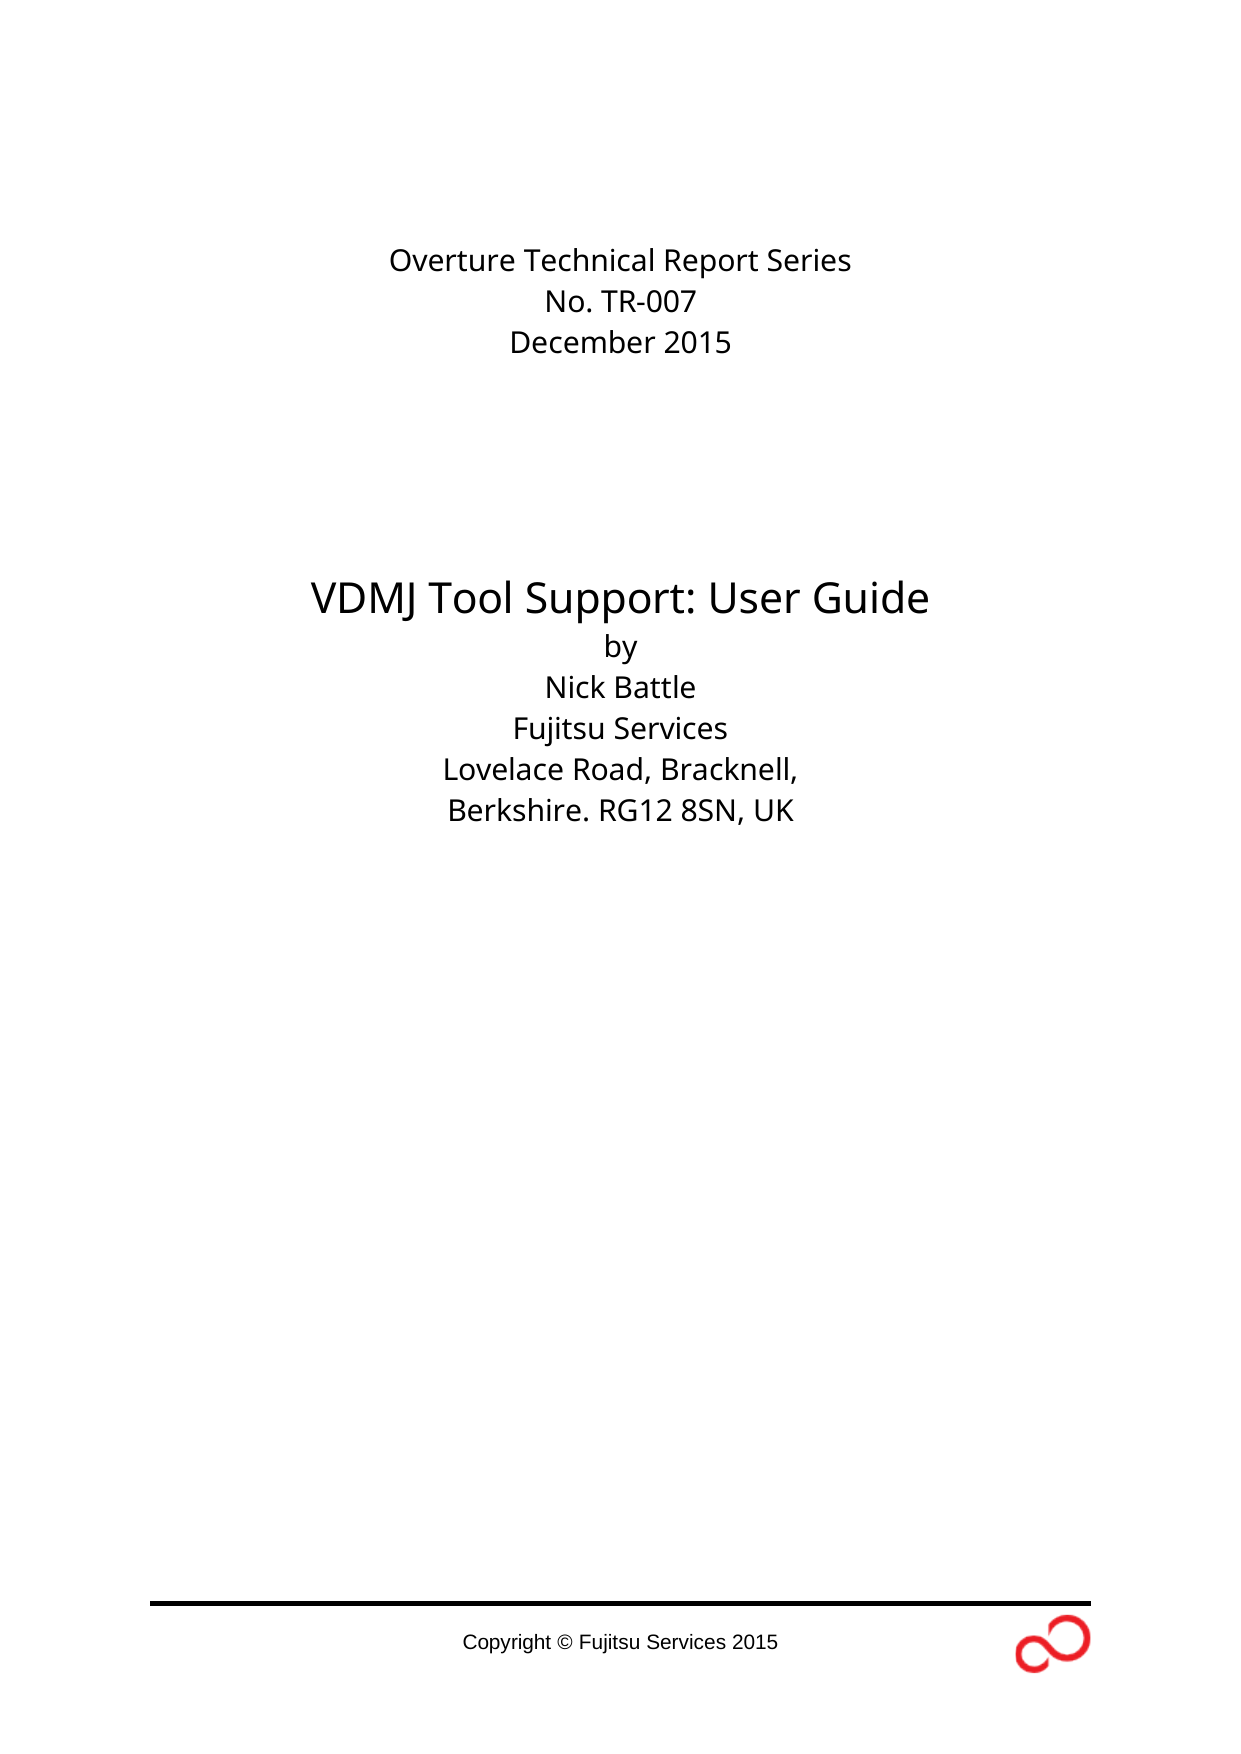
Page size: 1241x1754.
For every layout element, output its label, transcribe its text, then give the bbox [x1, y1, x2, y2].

text VDMJ Tool Support: User Guide [75, 567, 1166, 626]
text Berkshire. RG12 8SN, UK [75, 790, 1166, 831]
text No. TR-007 [75, 280, 1166, 321]
text Fujitsu Services [75, 708, 1166, 749]
picture [1015, 1607, 1091, 1683]
text Nick Battle [75, 667, 1166, 708]
text by [75, 626, 1166, 667]
text Overture Technical Report Series [75, 239, 1166, 280]
text December 2015 [75, 321, 1166, 362]
text Lovelace Road, Bracknell, [75, 749, 1166, 790]
